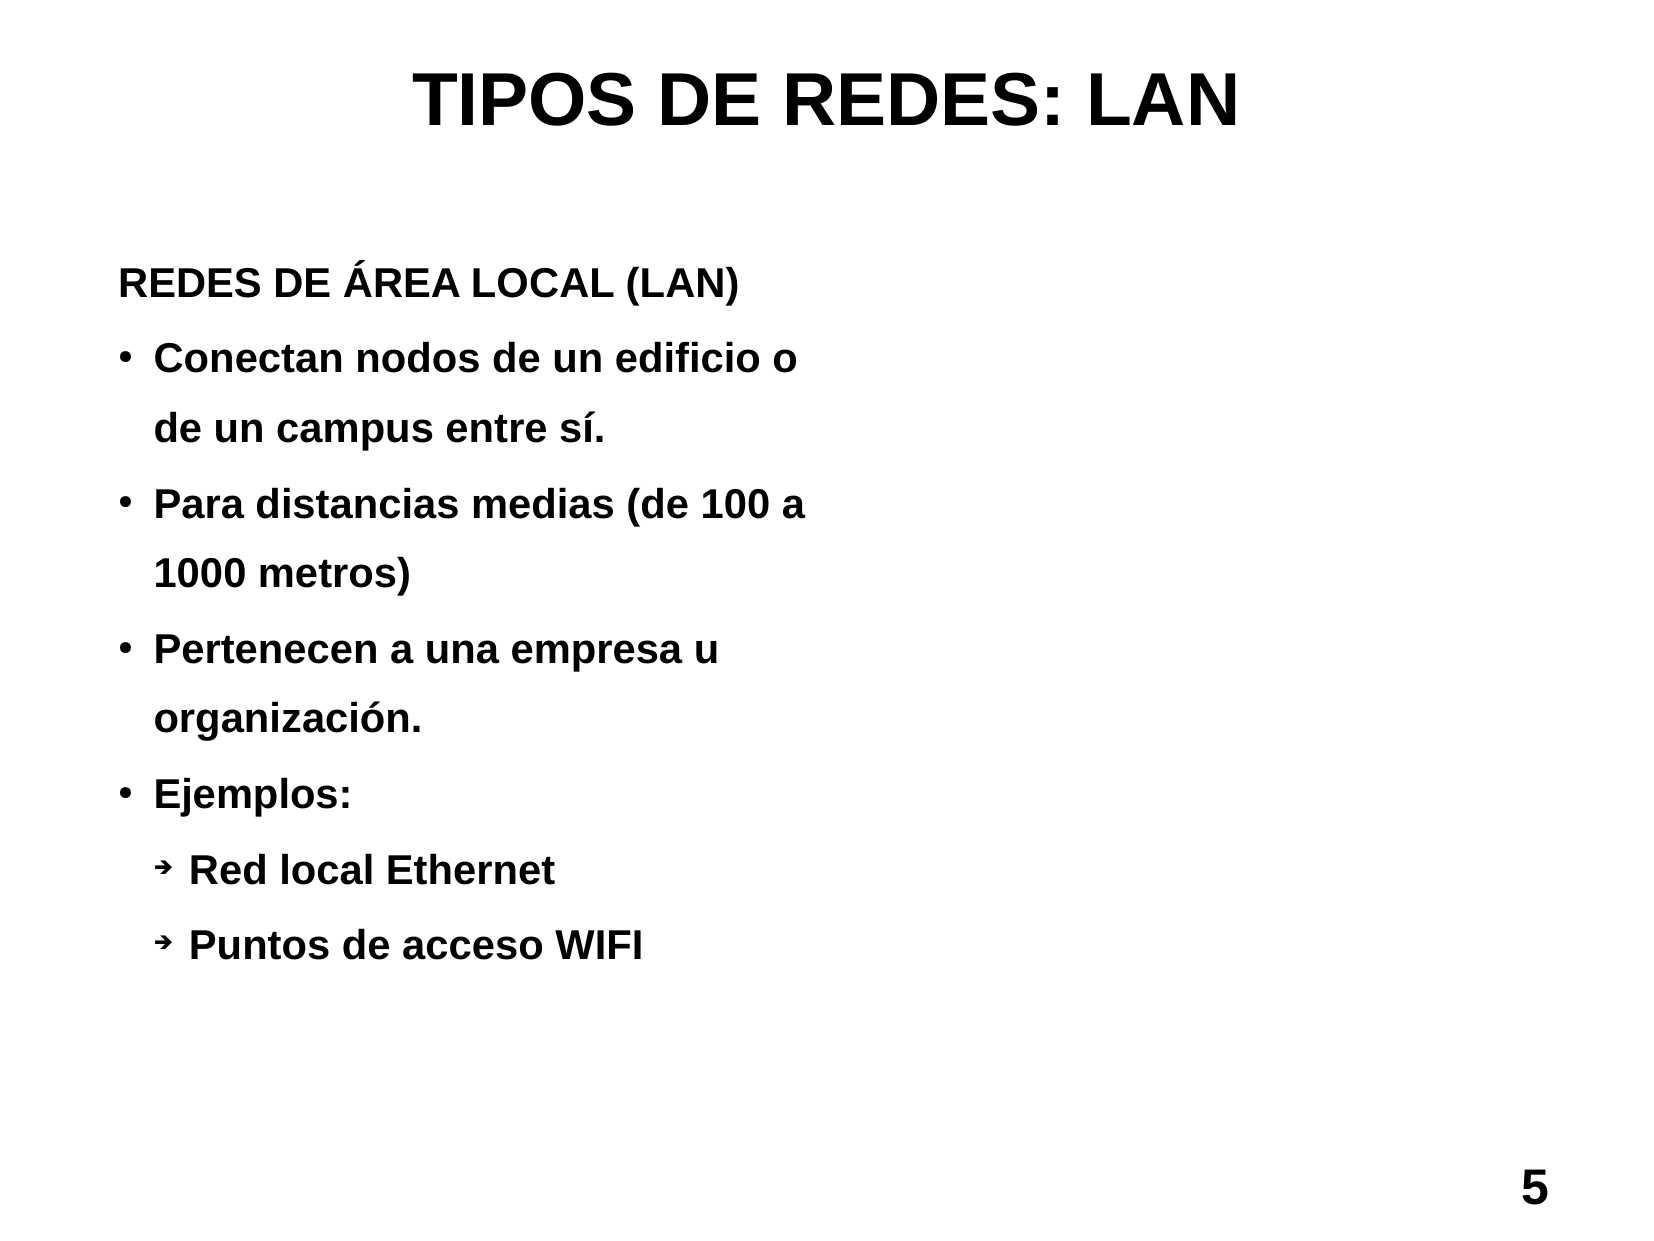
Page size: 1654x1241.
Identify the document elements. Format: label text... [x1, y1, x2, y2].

title TIPOS DE REDES: LAN [82, 25, 1571, 174]
text_box 22 [1506, 1151, 1654, 1223]
text_box REDES DE ÁREA LOCAL (LAN) Conectan nodos de un edificio o de un campus entre sí. Para distancias medias (de 100 a 1000 metros) Pertenecen a una empresa u organización. Ejemplos: Red local Ethernet Puntos de acceso WIFI [118, 236, 857, 1123]
